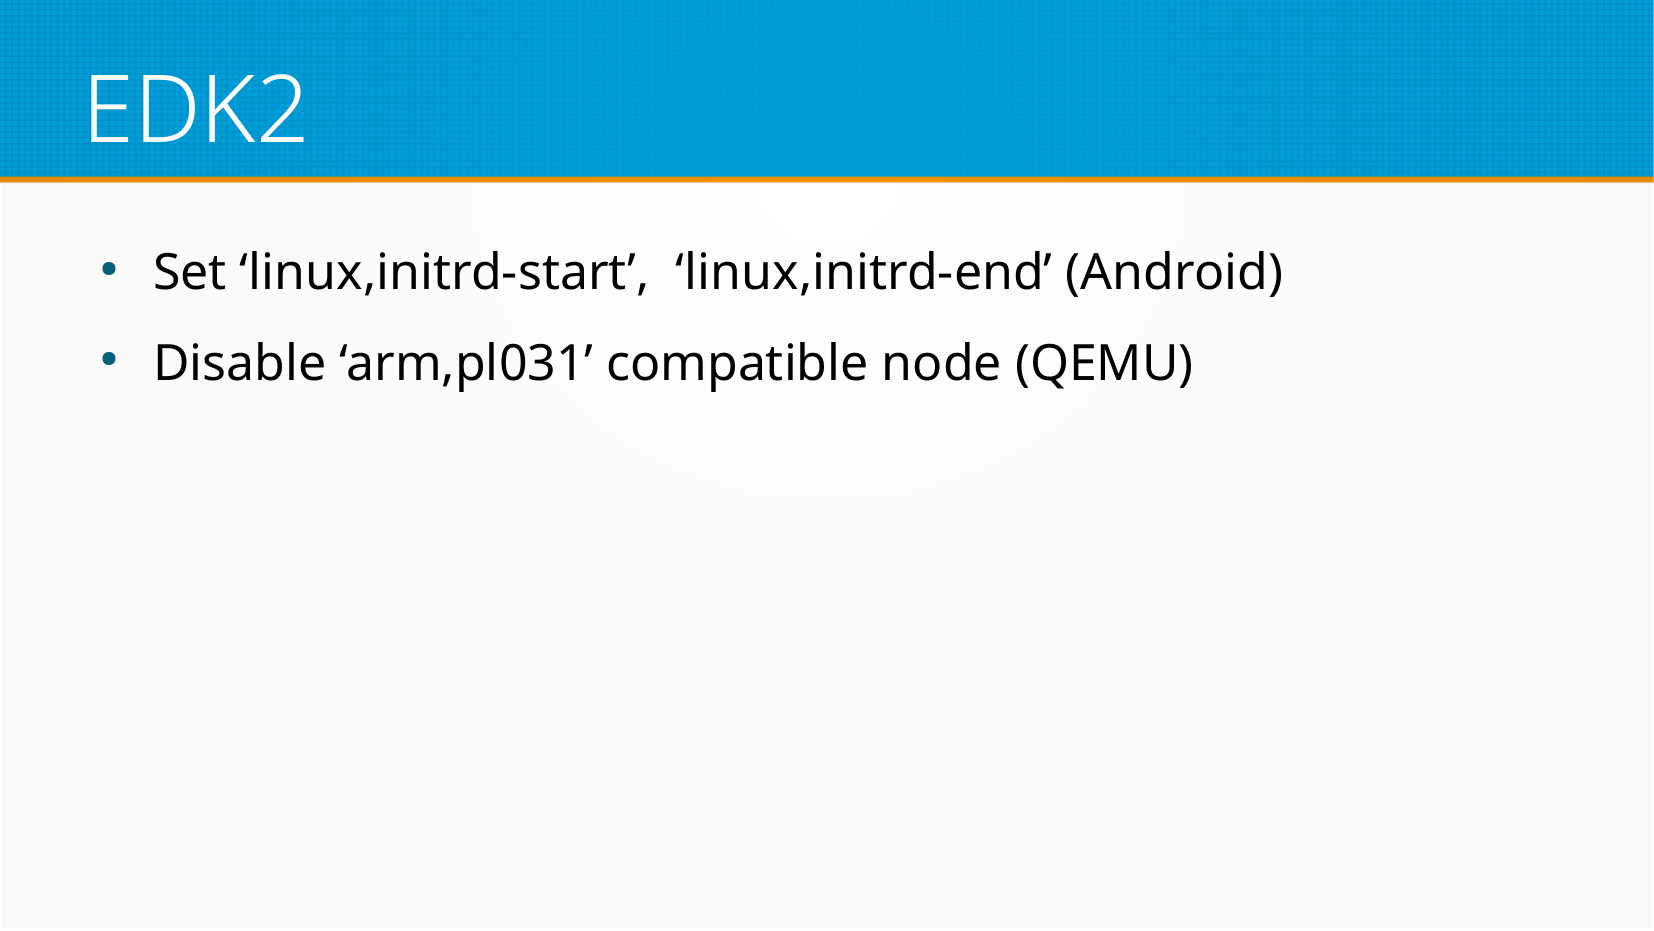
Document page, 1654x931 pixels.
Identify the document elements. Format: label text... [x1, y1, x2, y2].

list Set ‘linux,initrd-start’, ‘linux,initrd-end’ (Android) Disable ‘arm,pl031’ compatible node (QEMU) [82, 236, 1563, 811]
picture [0, 177, 1654, 931]
title EDK2 [82, 14, 1571, 171]
